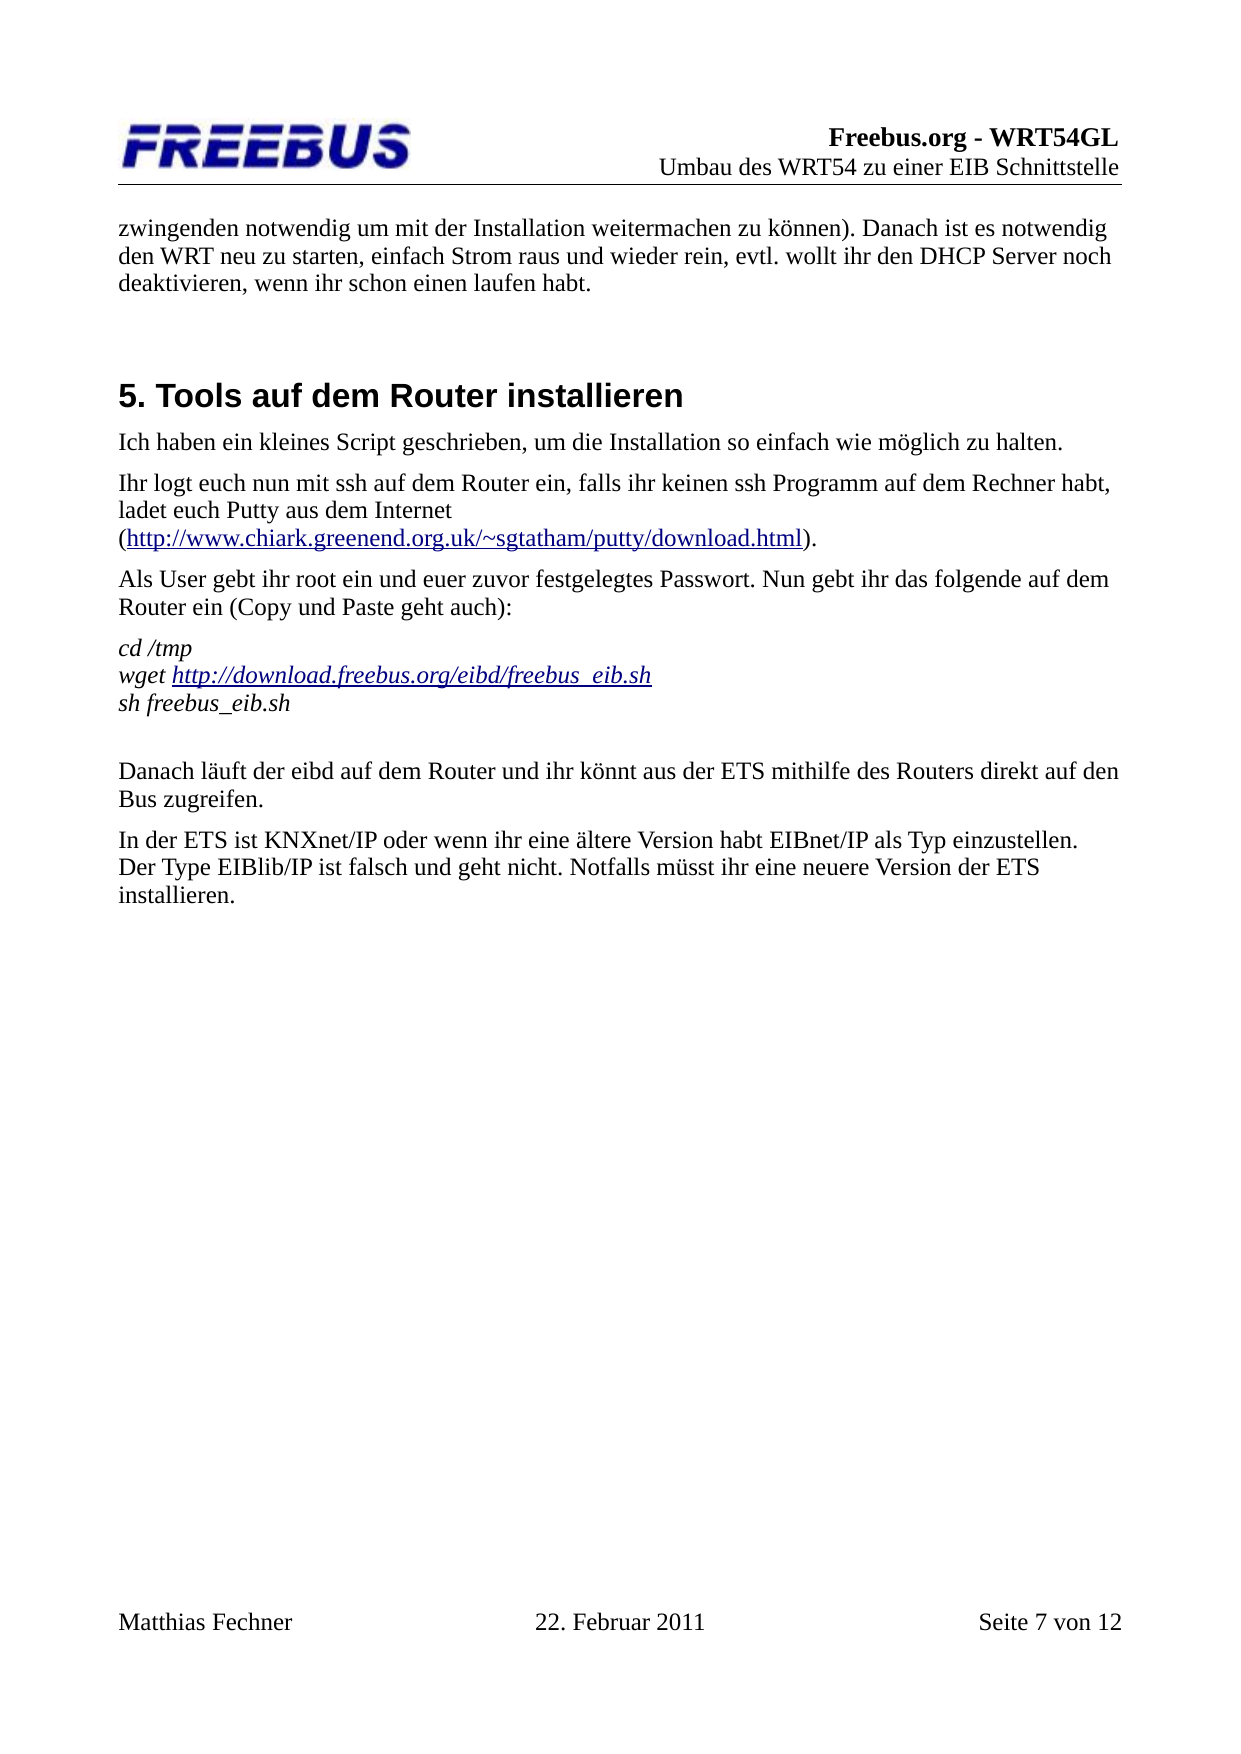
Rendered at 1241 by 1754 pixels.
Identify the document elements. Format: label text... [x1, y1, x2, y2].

text zwingenden notwendig um mit der Installation weitermachen zu können). Danach ist es notwendig den WRT neu zu starten, einfach Strom raus und wieder rein, evtl. wollt ihr den DHCP Server noch deaktivieren, wenn ihr schon einen laufen habt. [118, 213, 1122, 297]
text Ich haben ein kleines Script geschrieben, um die Installation so einfach wie möglich zu halten. [118, 427, 1122, 456]
text cd /tmp wget http://download.freebus.org/eibd/freebus_eib.sh sh freebus_eib.sh [118, 633, 1122, 744]
text Danach läuft der eibd auf dem Router und ihr könnt aus der ETS mithilfe des Routers direkt auf den Bus zugreifen. [118, 756, 1122, 812]
text Ihr logt euch nun mit ssh auf dem Router ein, falls ihr keinen ssh Programm auf dem Rechner habt, ladet euch Putty aus dem Internet (http://www.chiark.greenend.org.uk/~sgtatham/putty/download.html). [118, 468, 1122, 552]
text Als User gebt ihr root ein und euer zuvor festgelegtes Passwort. Nun gebt ihr das folgende auf dem Router ein (Copy und Paste geht auch): [118, 564, 1122, 620]
subtitle 5. Tools auf dem Router installieren [118, 376, 1122, 414]
text In der ETS ist KNXnet/IP oder wenn ihr eine ältere Version habt EIBnet/IP als Typ einzustellen. Der Type EIBlib/IP ist falsch und geht nicht. Notfalls müsst ihr eine neuere Version der ETS installieren. [118, 825, 1122, 908]
picture [118, 118, 411, 172]
